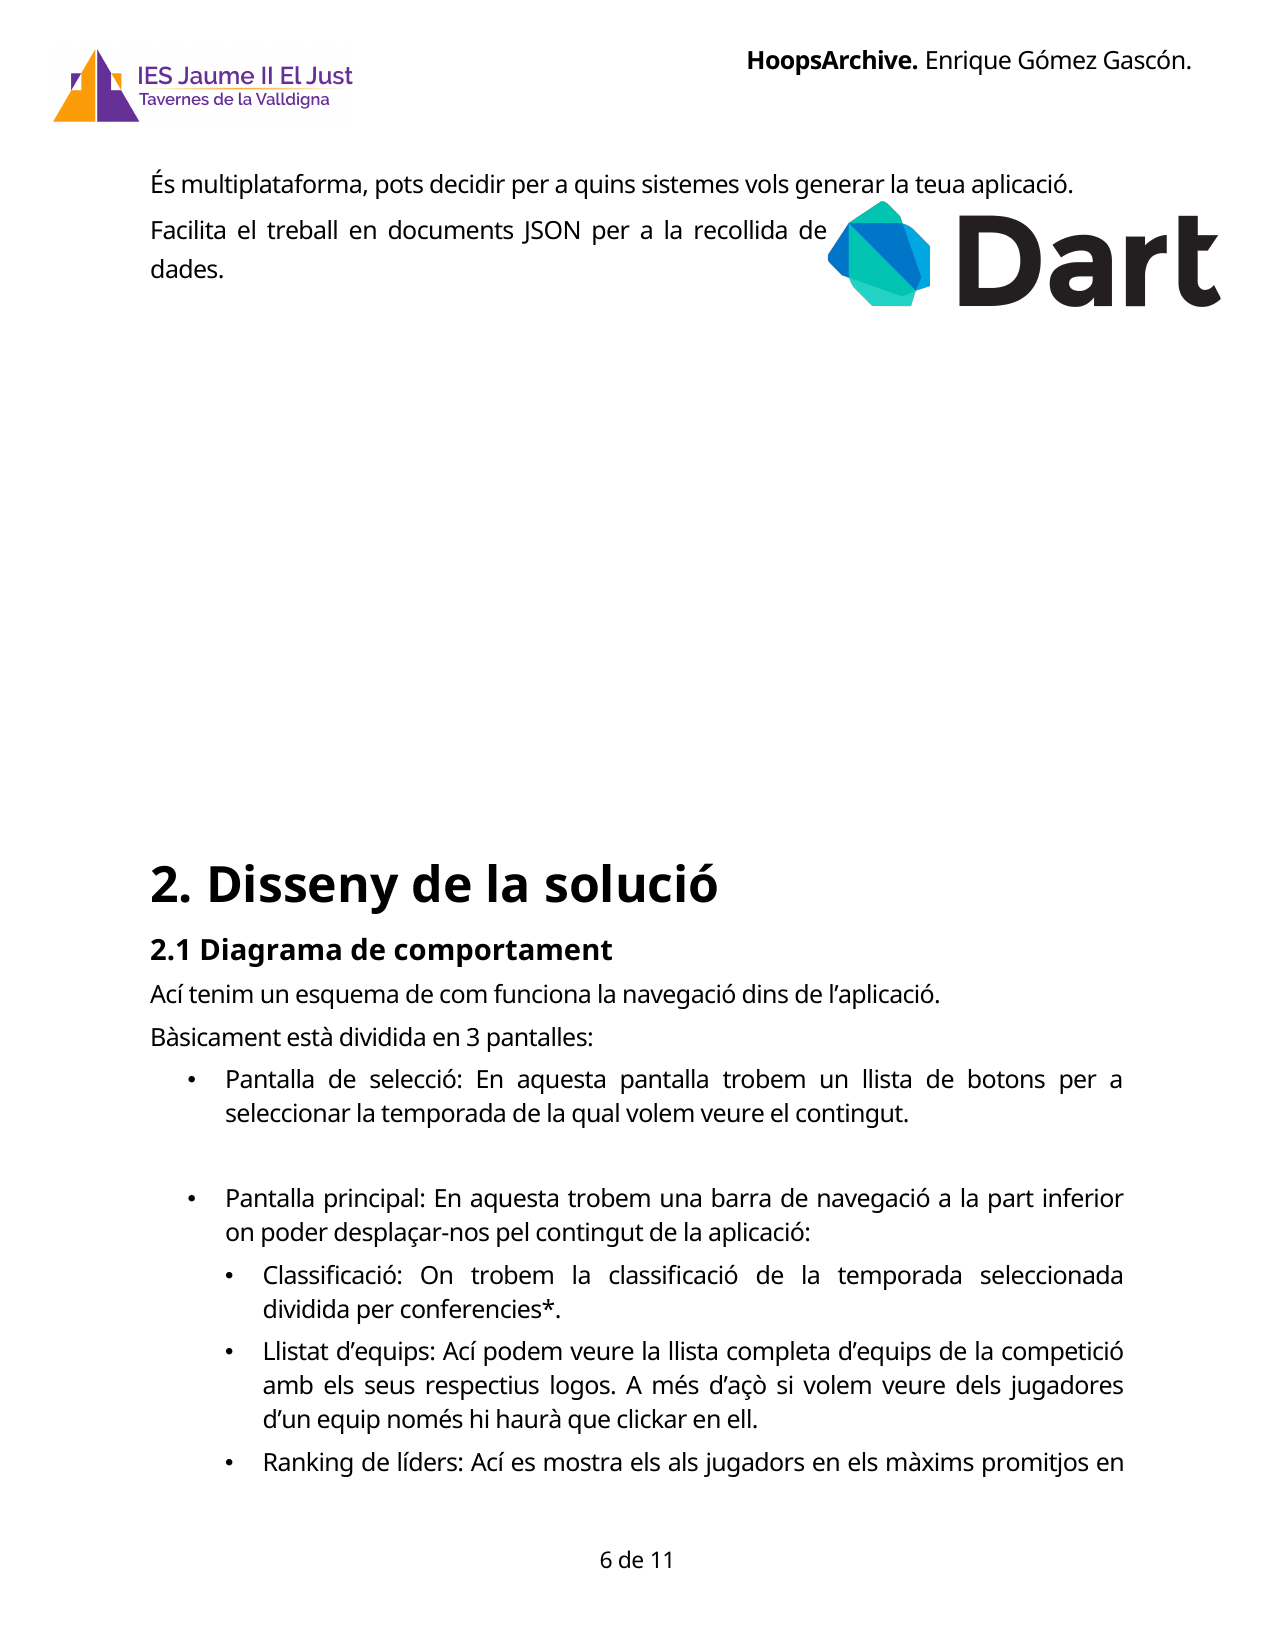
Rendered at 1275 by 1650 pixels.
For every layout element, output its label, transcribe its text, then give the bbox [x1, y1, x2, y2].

list Ranking de líders: Ací es mostra els als jugadors en els màxims promitjos en [225, 1444, 1125, 1478]
text Bàsicament està dividida en 3 pantalles: [150, 1019, 1124, 1054]
text És multiplataforma, pots decidir per a quins sistemes vols generar la teua aplicació. [150, 167, 1124, 201]
list Pantalla principal: En aquesta trobem una barra de navegació a la part inferior on poder desplaçar-nos pel contingut de la aplicació: [187, 1181, 1125, 1249]
text Facilita el treball en documents JSON per a la recollida de dades. [150, 213, 827, 286]
text Ací tenim un esquema de com funciona la navegació dins de l’aplicació. [150, 977, 1124, 1011]
list Classificació: On trobem la classificació de la temporada seleccionada dividida per conferencies*. [225, 1257, 1125, 1325]
picture [827, 201, 1221, 307]
subtitle 2.1 Diagrama de comportament [150, 929, 1124, 969]
list Llistat d’equips: Ací podem veure la llista completa d’equips de la competició amb els seus respectius logos. A més d’açò si volem veure dels jugadores d’un equip només hi haurà que clickar en ell. [225, 1334, 1125, 1436]
picture [49, 42, 353, 129]
list Pantalla de selecció: En aquesta pantalla trobem un llista de botons per a seleccionar la temporada de la qual volem veure el contingut. [187, 1062, 1125, 1130]
subtitle 2. Disseny de la solució [150, 848, 1124, 917]
